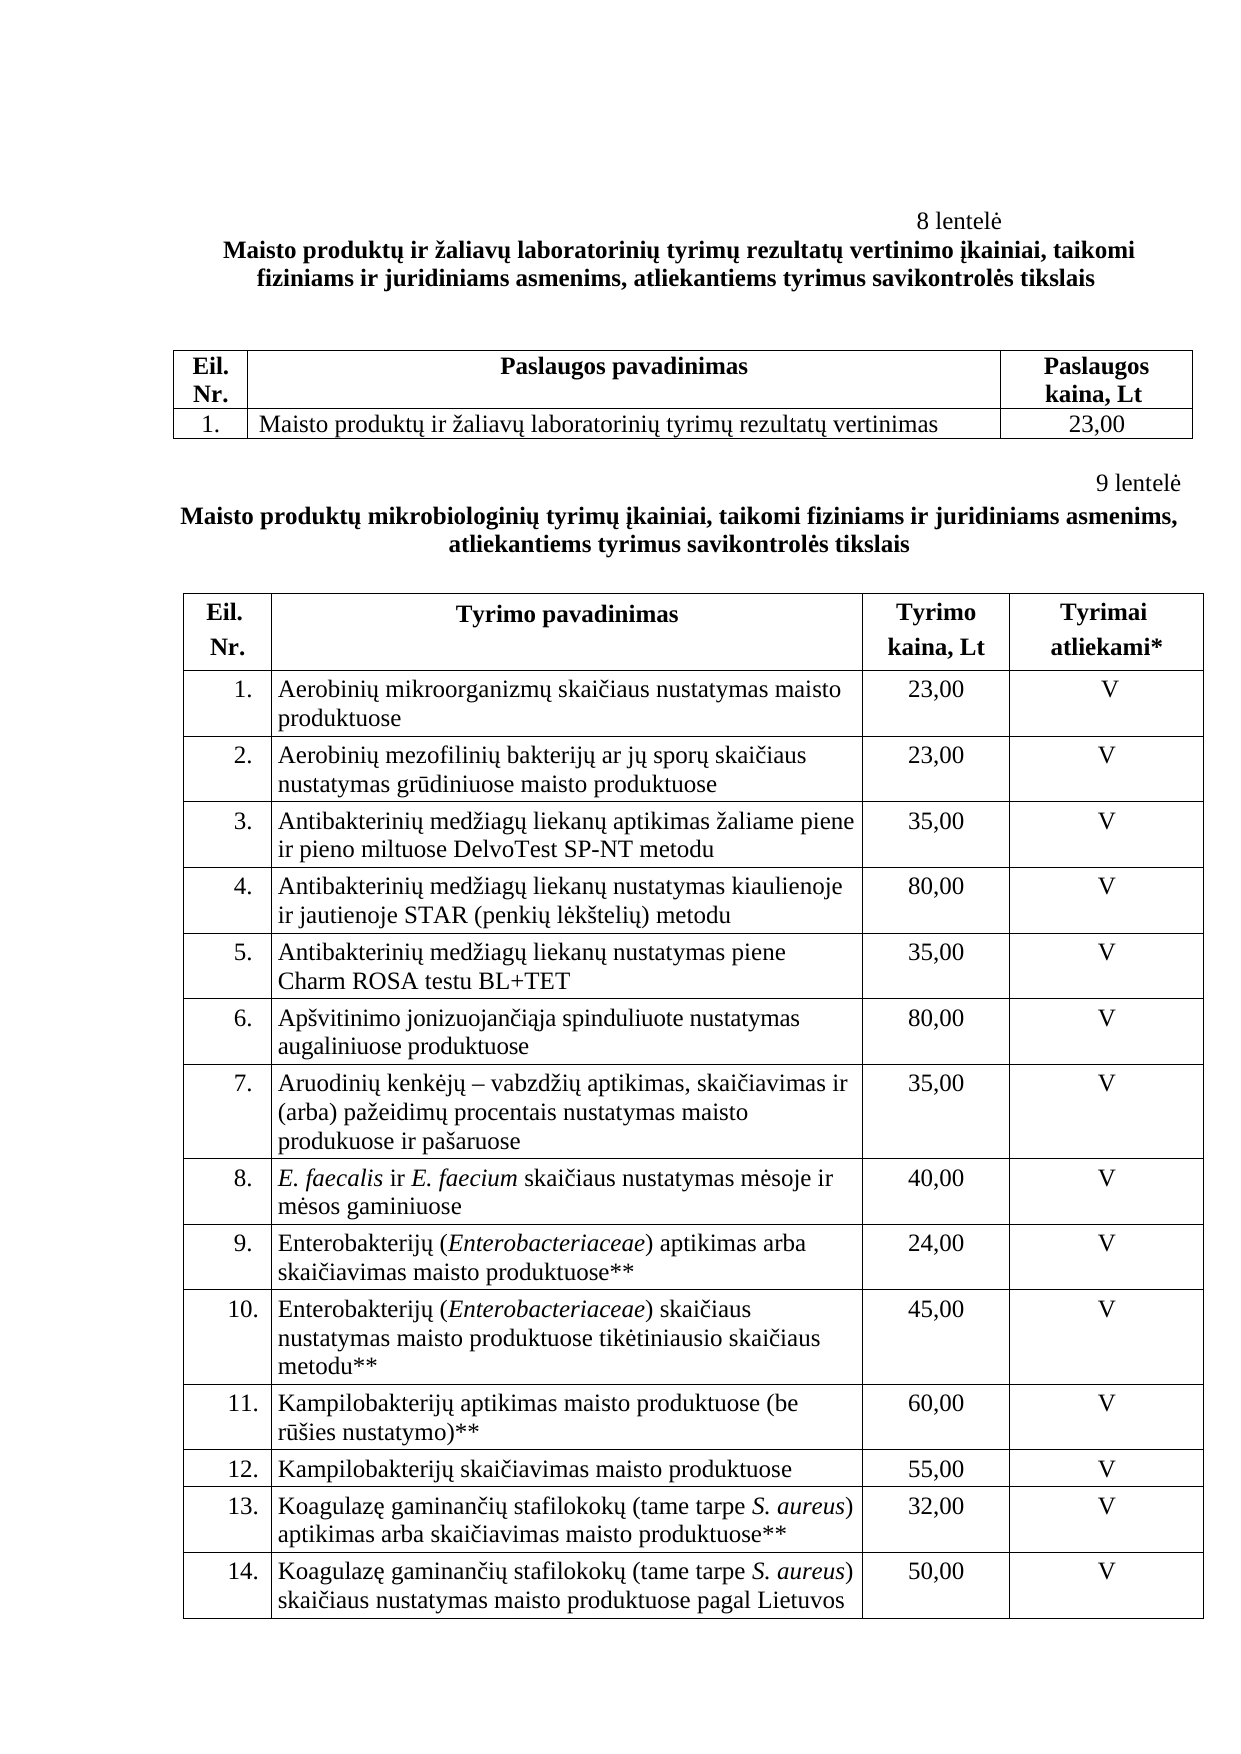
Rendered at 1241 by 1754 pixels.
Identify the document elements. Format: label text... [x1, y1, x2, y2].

table_cell 12. [184, 1450, 271, 1486]
table_cell Antibakterinių medžiagų liekanų nustatymas kiaulienoje ir jautienoje STAR (penkių lėkštelių) metodu [272, 868, 862, 932]
table_cell Maisto produktų ir žaliavų laboratorinių tyrimų rezultatų vertinimas [248, 409, 1000, 438]
table_cell 45,00 [863, 1290, 1009, 1384]
table_cell V [1010, 999, 1203, 1064]
text 9 lentelė [852, 468, 1181, 497]
table_cell 80,00 [863, 999, 1009, 1064]
table_cell E. faecalis ir E. faecium skaičiaus nustatymas mėsoje ir mėsos gaminiuose [272, 1159, 862, 1224]
table_cell 11. [184, 1385, 271, 1449]
table_cell V [1010, 1159, 1203, 1224]
table_cell 1. [184, 671, 271, 736]
table_cell 35,00 [863, 802, 1009, 867]
table_cell V [1010, 671, 1203, 736]
table_cell V [1010, 1290, 1203, 1384]
table_header Tyrimo pavadinimas [272, 594, 862, 670]
table_cell Kampilobakterijų skaičiavimas maisto produktuose [272, 1450, 862, 1486]
table_header Paslaugos kaina, Lt [1001, 351, 1192, 408]
table_cell 35,00 [863, 1065, 1009, 1158]
table_cell 40,00 [863, 1159, 1009, 1224]
table_cell V [1010, 737, 1203, 801]
table_cell 6. [184, 999, 271, 1064]
table_cell 32,00 [863, 1487, 1009, 1552]
table_cell Antibakterinių medžiagų liekanų nustatymas piene Charm ROSA testu BL+TET [272, 934, 862, 998]
text Maisto produktų ir žaliavų laboratorinių tyrimų rezultatų vertinimo įkainiai, taikomi fiziniams ir juridiniams asmenims, atliekantiems tyrimus savikontrolės tikslais [177, 235, 1181, 292]
table_cell Aruodinių kenkėjų – vabzdžių aptikimas, skaičiavimas ir (arba) pažeidimų procentais nustatymas maisto produkuose ir pašaruose [272, 1065, 862, 1158]
table_cell V [1010, 1553, 1203, 1617]
table_cell 4. [184, 868, 271, 932]
table_cell 55,00 [863, 1450, 1009, 1486]
table_cell 7. [184, 1065, 271, 1158]
table_cell 60,00 [863, 1385, 1009, 1449]
table_cell Antibakterinių medžiagų liekanų aptikimas žaliame piene ir pieno miltuose DelvoTest SP-NT metodu [272, 802, 862, 867]
table_cell 5. [184, 934, 271, 998]
table_cell V [1010, 1225, 1203, 1289]
table_cell Enterobakterijų (Enterobacteriaceae) aptikimas arba skaičiavimas maisto produktuose** [272, 1225, 862, 1289]
table_cell 80,00 [863, 868, 1009, 932]
table_cell Enterobakterijų (Enterobacteriaceae) skaičiaus nustatymas maisto produktuose tikėtiniausio skaičiaus metodu** [272, 1290, 862, 1384]
table_cell 23,00 [863, 737, 1009, 801]
table_cell 23,00 [863, 671, 1009, 736]
table_cell 9. [184, 1225, 271, 1289]
table_cell 3. [184, 802, 271, 867]
table_cell Kampilobakterijų aptikimas maisto produktuose (be rūšies nustatymo)** [272, 1385, 862, 1449]
table_header Tyrimo kaina, Lt [863, 594, 1009, 670]
table_header Paslaugos pavadinimas [248, 351, 1000, 408]
table_cell V [1010, 1450, 1203, 1486]
table_cell 10. [184, 1290, 271, 1384]
table_cell Aerobinių mikroorganizmų skaičiaus nustatymas maisto produktuose [272, 671, 862, 736]
table_cell 2. [184, 737, 271, 801]
table_cell V [1010, 1487, 1203, 1552]
table_header Eil. Nr. [184, 594, 271, 670]
text 8 lentelė [177, 206, 1181, 235]
table_cell Koagulazę gaminančių stafilokokų (tame tarpe S. aureus) aptikimas arba skaičiavimas maisto produktuose** [272, 1487, 862, 1552]
table_cell Koagulazę gaminančių stafilokokų (tame tarpe S. aureus) skaičiaus nustatymas maisto produktuose pagal Lietuvos [272, 1553, 862, 1617]
table_cell 35,00 [863, 934, 1009, 998]
table_cell 23,00 [1001, 409, 1192, 438]
table_cell Apšvitinimo jonizuojančiąja spinduliuote nustatymas augaliniuose produktuose [272, 999, 862, 1064]
table_cell Aerobinių mezofilinių bakterijų ar jų sporų skaičiaus nustatymas grūdiniuose maisto produktuose [272, 737, 862, 801]
table_cell V [1010, 802, 1203, 867]
table_cell V [1010, 868, 1203, 932]
table_cell 1. [174, 409, 247, 438]
text Maisto produktų mikrobiologinių tyrimų įkainiai, taikomi fiziniams ir juridiniams asmenims, atliekantiems tyrimus savikontrolės tikslais [177, 501, 1181, 558]
table_cell 24,00 [863, 1225, 1009, 1289]
table_cell 50,00 [863, 1553, 1009, 1617]
table_cell 14. [184, 1553, 271, 1617]
table_cell V [1010, 934, 1203, 998]
table_header Eil. Nr. [174, 351, 247, 408]
table_cell 13. [184, 1487, 271, 1552]
table_cell 8. [184, 1159, 271, 1224]
table_cell V [1010, 1065, 1203, 1158]
table_cell V [1010, 1385, 1203, 1449]
table_header Tyrimai atliekami* [1010, 594, 1203, 670]
